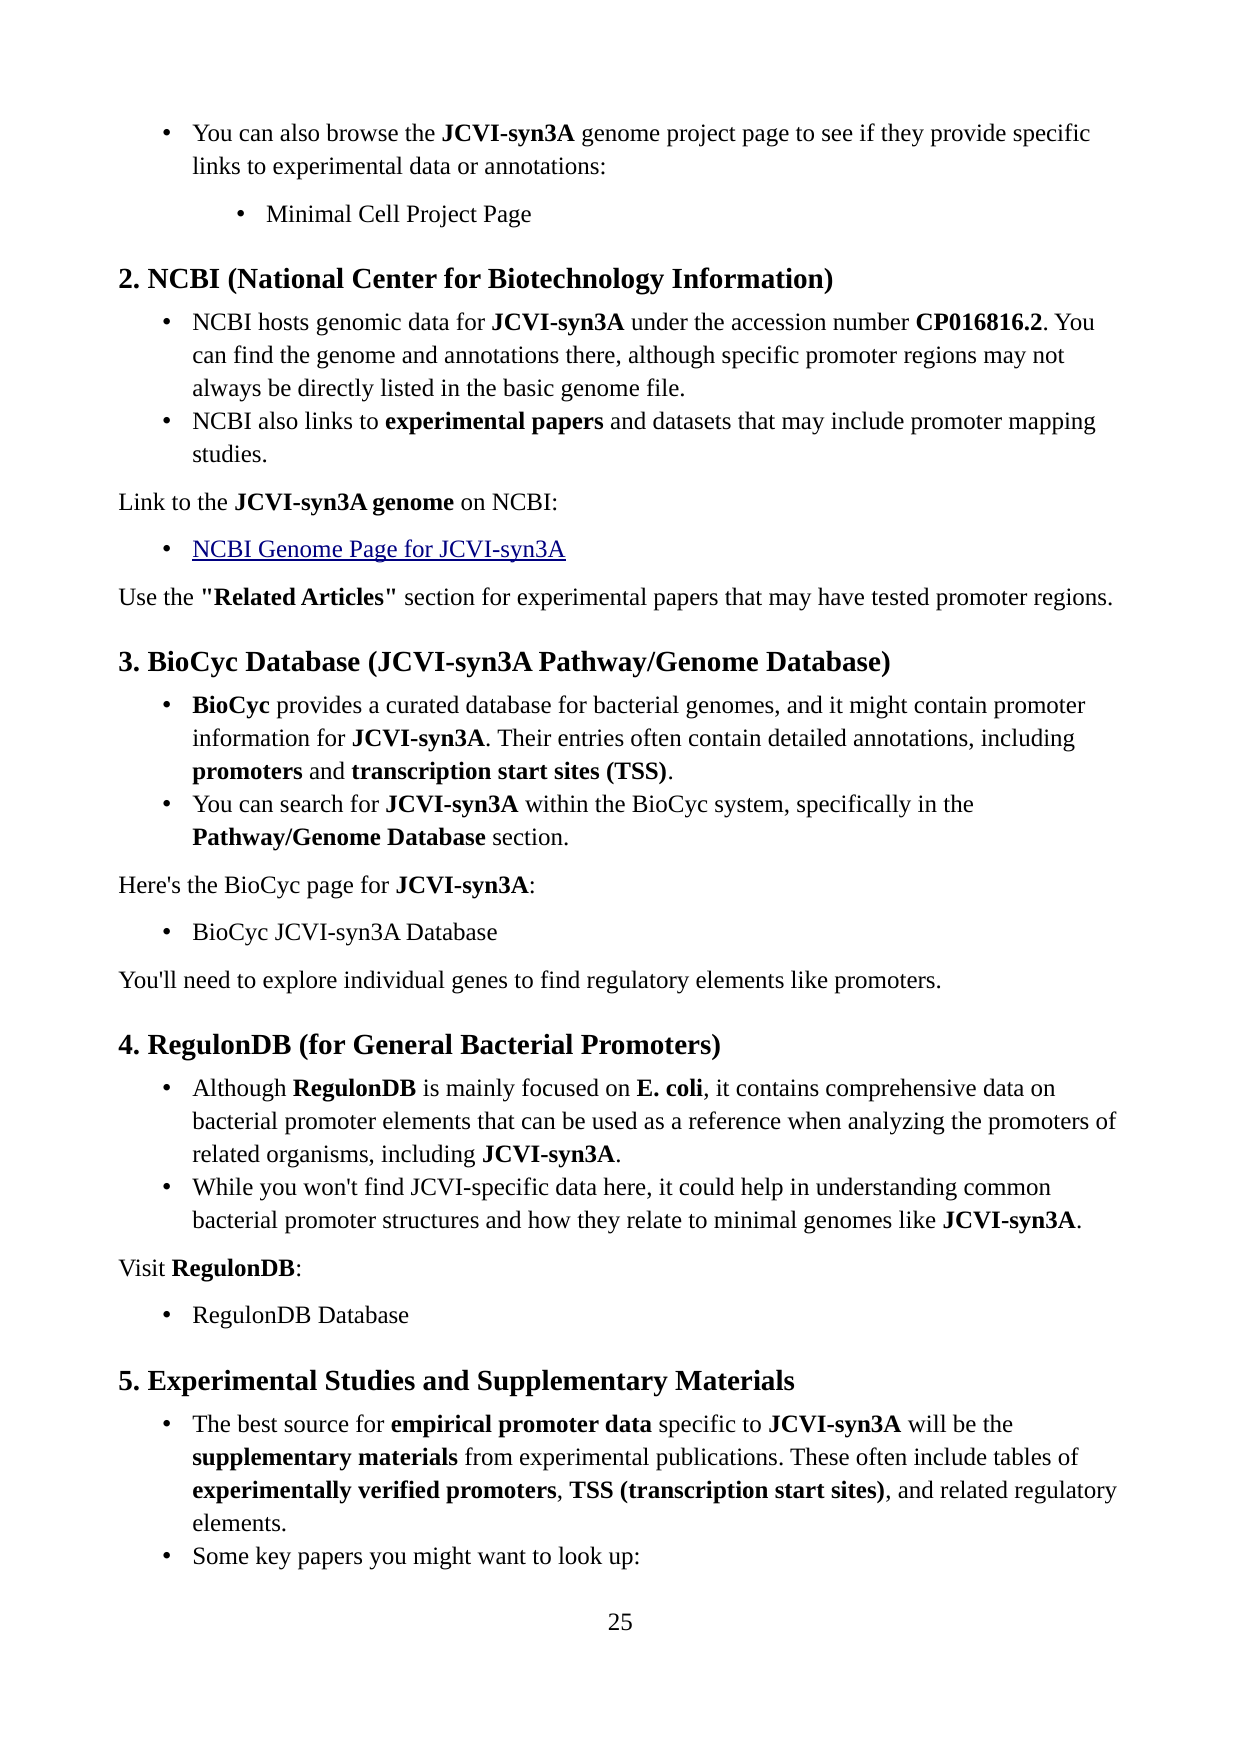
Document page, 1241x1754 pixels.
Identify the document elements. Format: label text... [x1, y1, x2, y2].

list BioCyc JCVI-syn3A Database [162, 917, 1122, 946]
list You can also browse the JCVI-syn3A genome project page to see if they provide specific links to experimental data or annotations: [162, 118, 1122, 180]
text Link to the JCVI-syn3A genome on NCBI: [118, 487, 1122, 515]
list While you won't find JCVI-specific data here, it could help in understanding common bacterial promoter structures and how they relate to minimal genomes like JCVI-syn3A. [162, 1172, 1122, 1234]
list Although RegulonDB is mainly focused on E. coli, it contains comprehensive data on bacterial promoter elements that can be used as a reference when analyzing the promoters of related organisms, including JCVI-syn3A. [162, 1073, 1122, 1168]
subtitle 4. RegulonDB (for General Bacterial Promoters) [118, 1027, 1122, 1061]
list Some key papers you might want to look up: [162, 1541, 1122, 1569]
text Visit RegulonDB: [118, 1253, 1122, 1282]
list You can search for JCVI-syn3A within the BioCyc system, specifically in the Pathway/Genome Database section. [162, 789, 1122, 851]
list BioCyc provides a curated database for bacterial genomes, and it might contain promoter information for JCVI-syn3A. Their entries often contain detailed annotations, including promoters and transcription start sites (TSS). [162, 690, 1122, 785]
subtitle 2. NCBI (National Center for Biotechnology Information) [118, 261, 1122, 294]
text You'll need to explore individual genes to find regulatory elements like promoters. [118, 965, 1122, 994]
list Minimal Cell Project Page [236, 199, 1122, 227]
list NCBI Genome Page for JCVI-syn3A [162, 534, 1122, 563]
subtitle 5. Experimental Studies and Supplementary Materials [118, 1363, 1122, 1396]
list NCBI hosts genomic data for JCVI-syn3A under the accession number CP016816.2. You can find the genome and annotations there, although specific promoter regions may not always be directly listed in the basic genome file. [162, 307, 1122, 402]
text Here's the BioCyc page for JCVI-syn3A: [118, 870, 1122, 898]
list RegulonDB Database [162, 1301, 1122, 1329]
list NCBI also links to experimental papers and datasets that may include promoter mapping studies. [162, 406, 1122, 468]
text Use the "Related Articles" section for experimental papers that may have tested promoter regions. [118, 582, 1122, 611]
subtitle 3. BioCyc Database (JCVI-syn3A Pathway/Genome Database) [118, 644, 1122, 678]
list The best source for empirical promoter data specific to JCVI-syn3A will be the supplementary materials from experimental publications. These often include tables of experimentally verified promoters, TSS (transcription start sites), and related regulatory elements. [162, 1409, 1122, 1537]
